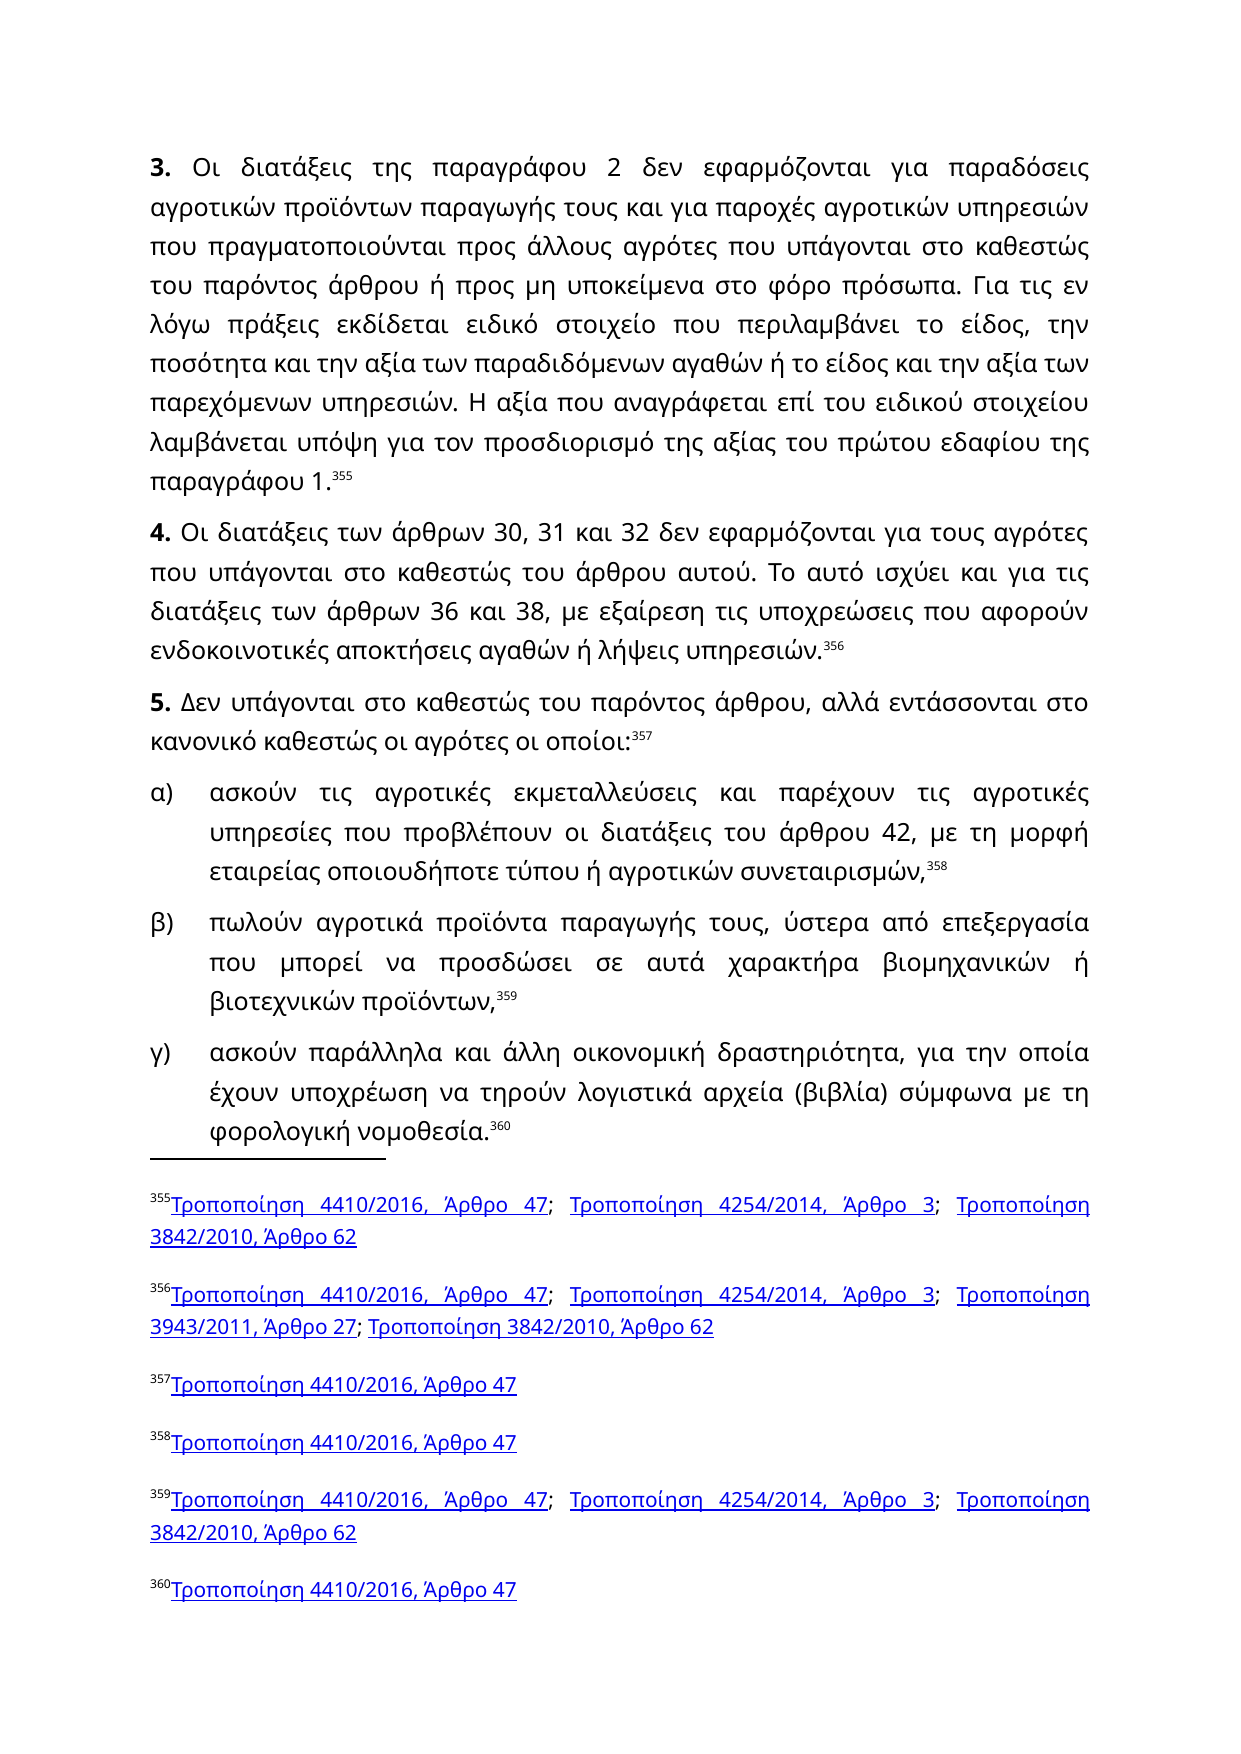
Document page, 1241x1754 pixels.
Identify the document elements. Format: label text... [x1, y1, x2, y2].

text Τροποποίηση 4410/2016, Άρθρο 47; Τροποποίηση 4254/2014, Άρθρο 3; Τροποποίηση 3842/2010, Άρθρο 62 [150, 1485, 1090, 1546]
list β) πωλούν αγροτικά προϊόντα παραγωγής τους, ύστερα από επεξεργασία που μπορεί να προσδώσει σε αυτά χαρακτήρα βιομηχανικών ή βιοτεχνικών προϊόντων, [150, 905, 1090, 1017]
text Τροποποίηση 4410/2016, Άρθρο 47; Τροποποίηση 4254/2014, Άρθρο 3; Τροποποίηση 3943/2011, Άρθρο 27; Τροποποίηση 3842/2010, Άρθρο 62 [150, 1280, 1090, 1341]
list α) ασκούν τις αγροτικές εκμεταλλεύσεις και παρέχουν τις αγροτικές υπηρεσίες που προβλέπουν οι διατάξεις του άρθρου 42, με τη μορφή εταιρείας οποιουδήποτε τύπου ή αγροτικών συνεταιρισμών, [150, 775, 1090, 887]
text 4. Οι διατάξεις των άρθρων 30, 31 και 32 δεν εφαρμόζονται για τους αγρότες που υπάγονται στο καθεστώς του άρθρου αυτού. Το αυτό ισχύει και για τις διατάξεις των άρθρων 36 και 38, με εξαίρεση τις υποχρεώσεις που αφορούν ενδοκοινοτικές αποκτήσεις αγαθών ή λήψεις υπηρεσιών. [150, 515, 1090, 667]
text Τροποποίηση 4410/2016, Άρθρο 47 [150, 1576, 1090, 1604]
text 3. Οι διατάξεις της παραγράφου 2 δεν εφαρμόζονται για παραδόσεις αγροτικών προϊόντων παραγωγής τους και για παροχές αγροτικών υπηρεσιών που πραγματοποιούνται προς άλλους αγρότες που υπάγονται στο καθεστώς του παρόντος άρθρου ή προς μη υποκείμενα στο φόρο πρόσωπα. Για τις εν λόγω πράξεις εκδίδεται ειδικό στοιχείο που περιλαμβάνει το είδος, την ποσότητα και την αξία των παραδιδόμενων αγαθών ή το είδος και την αξία των παρεχόμενων υπηρεσιών. Η αξία που αναγράφεται επί του ειδικού στοιχείου λαμβάνεται υπόψη για τον προσδιορισμό της αξίας του πρώτου εδαφίου της παραγράφου 1. [150, 150, 1090, 497]
text Τροποποίηση 4410/2016, Άρθρο 47 [150, 1370, 1090, 1398]
text Τροποποίηση 4410/2016, Άρθρο 47 [150, 1428, 1090, 1456]
text 5. Δεν υπάγονται στο καθεστώς του παρόντος άρθρου, αλλά εντάσσονται στο κανονικό καθεστώς οι αγρότες οι οποίοι: [150, 684, 1090, 757]
list γ) ασκούν παράλληλα και άλλη οικονομική δραστηριότητα, για την οποία έχουν υποχρέωση να τηρούν λογιστικά αρχεία (βιβλία) σύμφωνα με τη φορολογική νομοθεσία. [150, 1035, 1090, 1147]
text Τροποποίηση 4410/2016, Άρθρο 47; Τροποποίηση 4254/2014, Άρθρο 3; Τροποποίηση 3842/2010, Άρθρο 62 [150, 1190, 1090, 1251]
